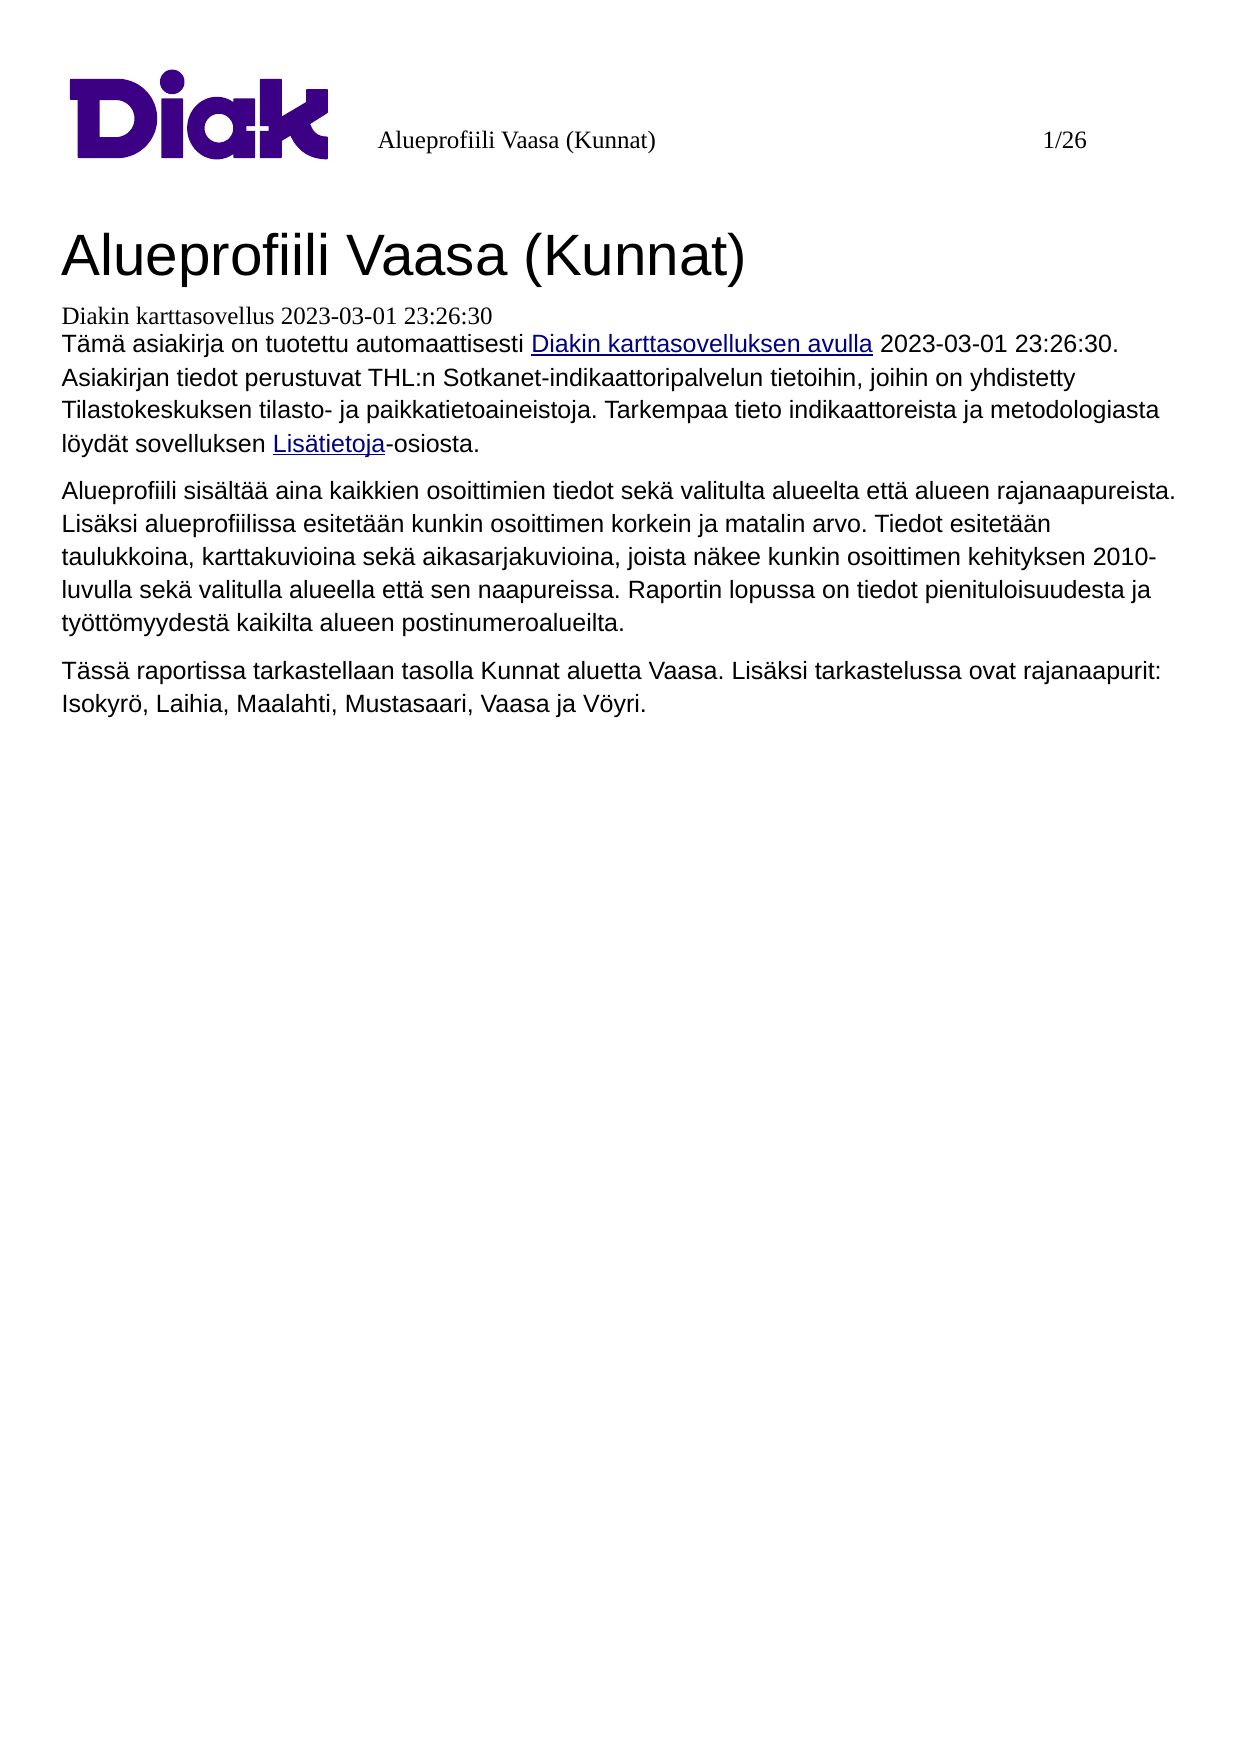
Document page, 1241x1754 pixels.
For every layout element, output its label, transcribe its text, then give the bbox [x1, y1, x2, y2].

text Tässä raportissa tarkastellaan tasolla Kunnat aluetta Vaasa. Lisäksi tarkastelussa ovat rajanaapurit: Isokyrö, Laihia, Maalahti, Mustasaari, Vaasa ja Vöyri. [61, 656, 1179, 718]
text Diakin karttasovellus 2023-03-01 23:26:30 [61, 301, 1179, 329]
text Alueprofiili sisältää aina kaikkien osoittimien tiedot sekä valitulta alueelta että alueen rajanaapureista. Lisäksi alueprofiilissa esitetään kunkin osoittimen korkein ja matalin arvo. Tiedot esitetään taulukkoina, karttakuvioina sekä aikasarjakuvioina, joista näkee kunkin osoittimen kehityksen 2010-luvulla sekä valitulla alueella että sen naapureissa. Raportin lopussa on tiedot pienituloisuudesta ja työttömyydestä kaikilta alueen postinumeroalueilta. [61, 476, 1179, 637]
title Alueprofiili Vaasa (Kunnat) [61, 221, 1179, 288]
text Tämä asiakirja on tuotettu automaattisesti Diakin karttasovelluksen avulla 2023-03-01 23:26:30. Asiakirjan tiedot perustuvat THL:n Sotkanet-indikaattoripalvelun tietoihin, joihin on yhdistetty Tilastokeskuksen tilasto- ja paikkatietoaineistoja. Tarkempaa tieto indikaattoreista ja metodologiasta löydät sovelluksen Lisätietoja-osiosta. [61, 329, 1179, 457]
